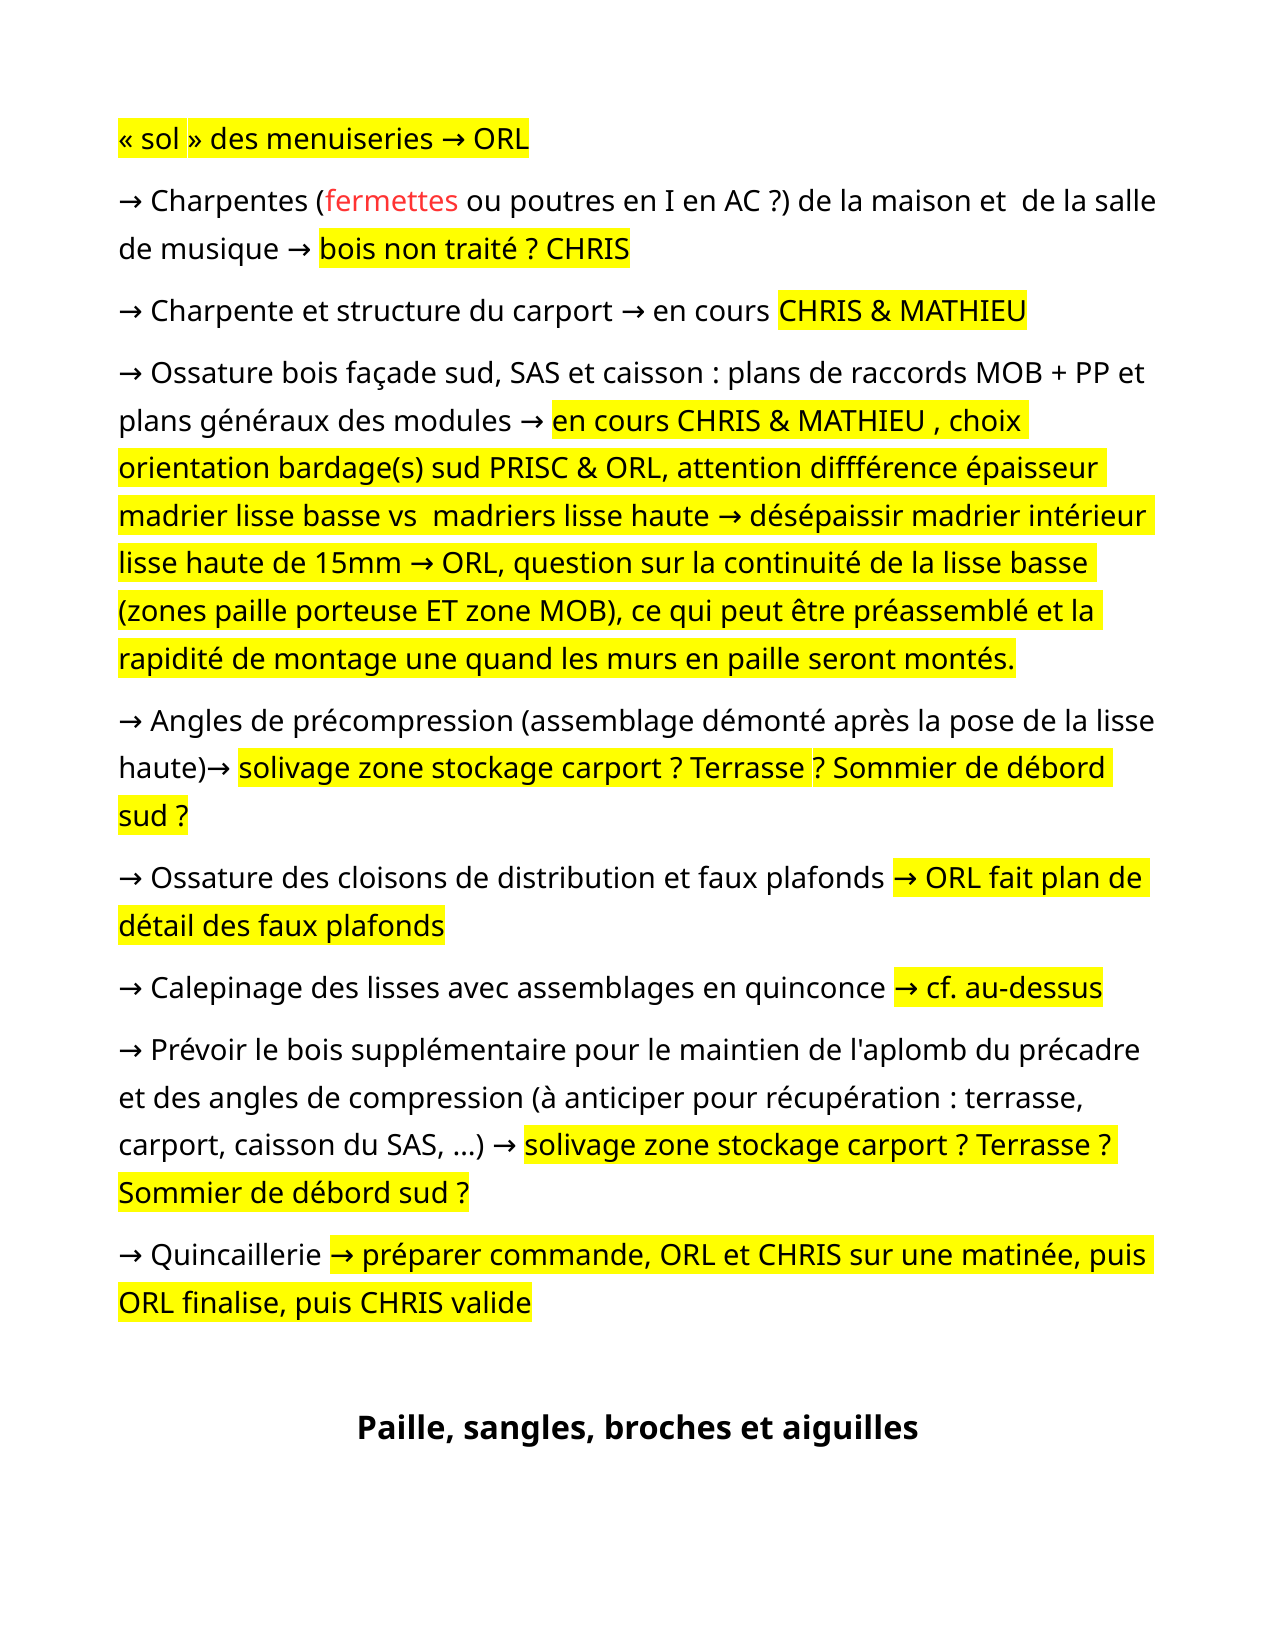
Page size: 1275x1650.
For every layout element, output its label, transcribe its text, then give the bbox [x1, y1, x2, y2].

text « sol » des menuiseries → ORL [118, 118, 1157, 158]
text → Prévoir le bois supplémentaire pour le maintien de l'aplomb du précadre et des angles de compression (à anticiper pour récupération : terrasse, carport, caisson du SAS, …) → solivage zone stockage carport ? Terrasse ? Sommier de débord sud ? [118, 1029, 1157, 1212]
text → Ossature des cloisons de distribution et faux plafonds → ORL fait plan de détail des faux plafonds [118, 857, 1157, 945]
text → Calepinage des lisses avec assemblages en quinconce → cf. au-dessus [118, 967, 1157, 1007]
text → Angles de précompression (assemblage démonté après la pose de la lisse haute)→ solivage zone stockage carport ? Terrasse ? Sommier de débord sud ? [118, 700, 1157, 835]
text → Charpente et structure du carport → en cours CHRIS & MATHIEU [118, 290, 1157, 330]
subtitle Paille, sangles, broches et aiguilles [118, 1405, 1157, 1449]
text → Quincaillerie → préparer commande, ORL et CHRIS sur une matinée, puis ORL finalise, puis CHRIS valide [118, 1234, 1157, 1322]
text → Ossature bois façade sud, SAS et caisson : plans de raccords MOB + PP et plans généraux des modules → en cours CHRIS & MATHIEU , choix orientation bardage(s) sud PRISC & ORL, attention diffférence épaisseur madrier lisse basse vs madriers lisse haute → désépaissir madrier intérieur lisse haute de 15mm → ORL, question sur la continuité de la lisse basse (zones paille porteuse ET zone MOB), ce qui peut être préassemblé et la rapidité de montage une quand les murs en paille seront montés. [118, 352, 1157, 678]
text → Charpentes (fermettes ou poutres en I en AC ?) de la maison et de la salle de musique → bois non traité ? CHRIS [118, 180, 1157, 268]
